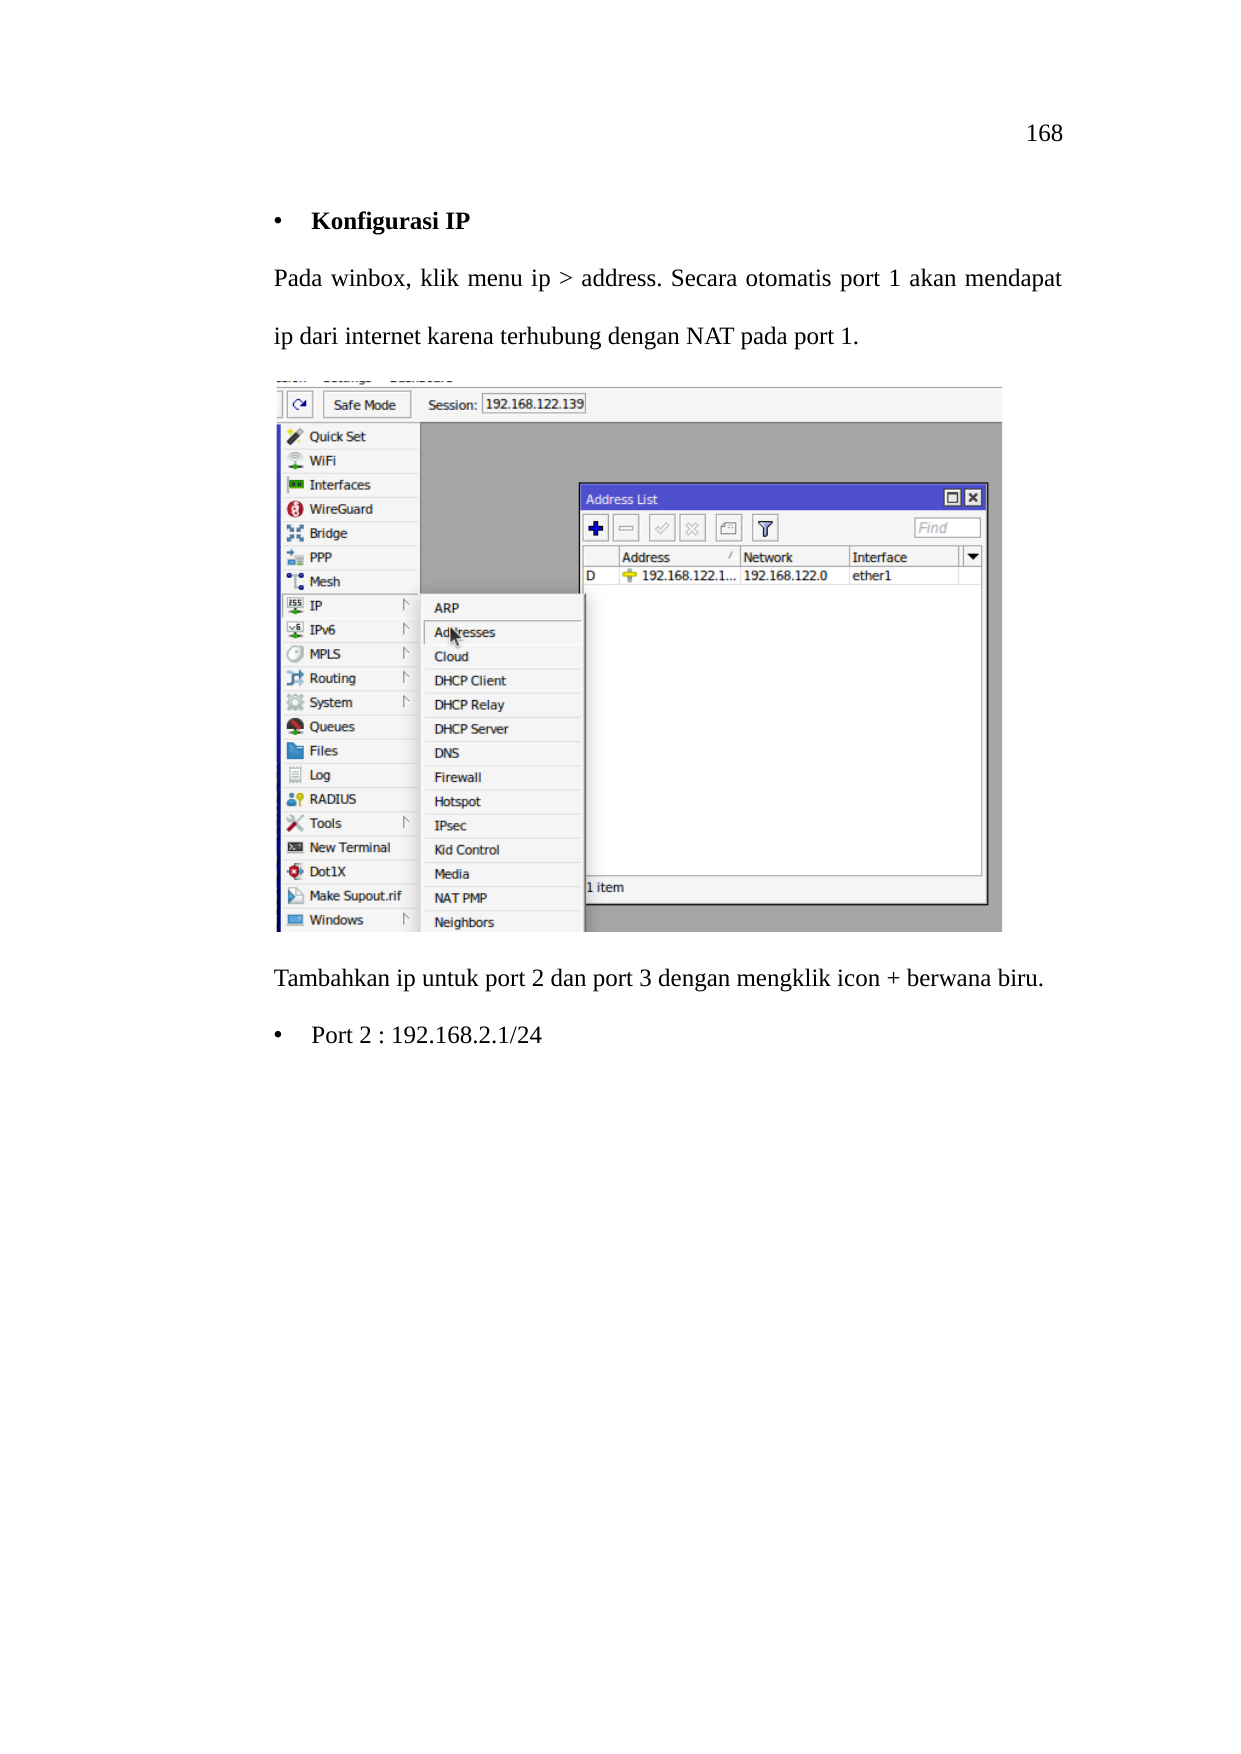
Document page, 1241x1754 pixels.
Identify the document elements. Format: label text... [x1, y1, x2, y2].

list Port 2 : 192.168.2.1/24 [274, 1021, 1063, 1049]
picture [276, 381, 1003, 932]
list Pada winbox, klik menu ip > address. Secara otomatis port 1 akan mendapat ip dari internet karena terhubung dengan NAT pada port 1. [236, 263, 1063, 350]
list Tambahkan ip untuk port 2 dan port 3 dengan mengklik icon + berwana biru. [236, 963, 1063, 992]
list Konfigurasi IP [274, 206, 1063, 235]
